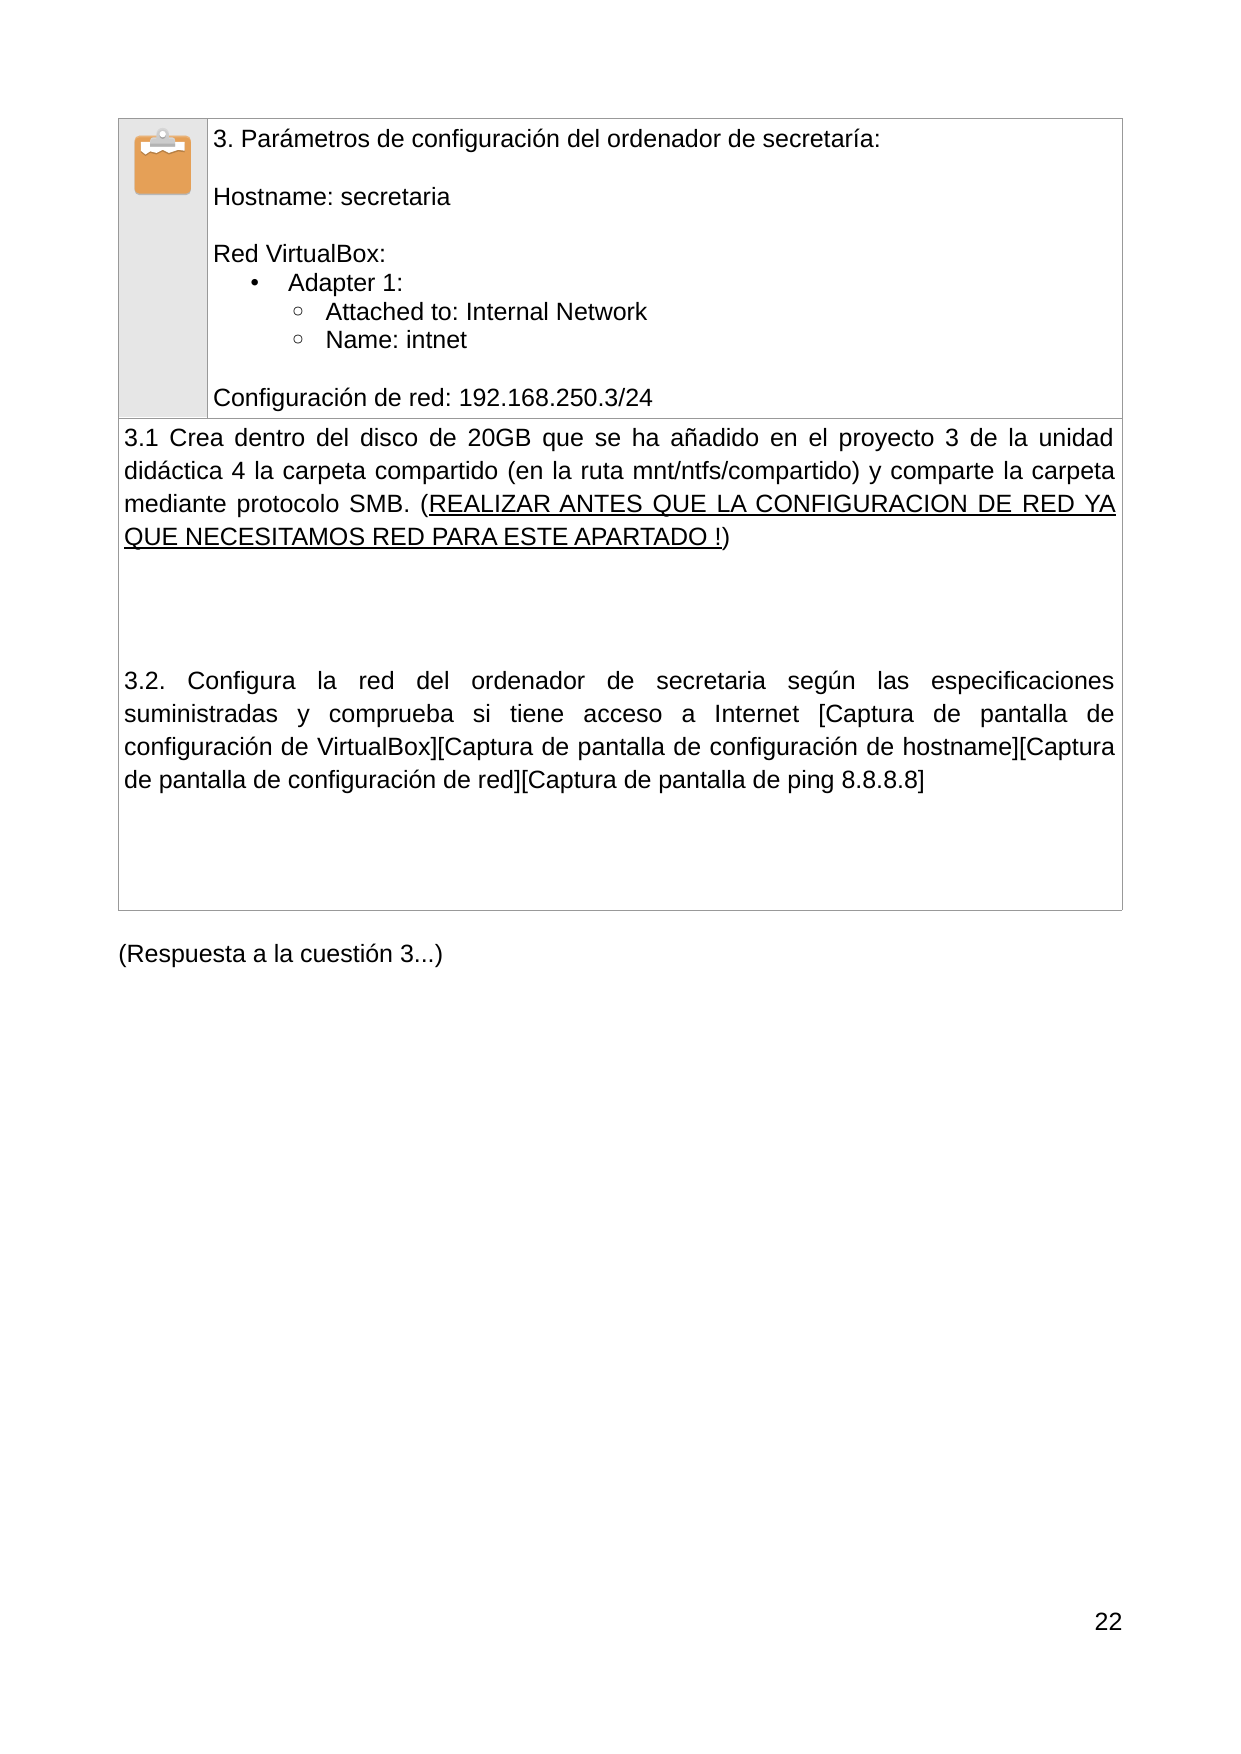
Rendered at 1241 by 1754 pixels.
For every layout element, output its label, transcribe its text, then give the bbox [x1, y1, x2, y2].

table_header 3. Parámetros de configuración del ordenador de secretaría: Hostname: secretaria Red VirtualBox: Adapter 1: Attached to: Internal Network Name: intnet Configuración de red: 192.168.250.3/24 [208, 119, 1122, 417]
text (Respuesta a la cuestión 3...) [118, 939, 1122, 967]
table_header [119, 119, 207, 417]
table_cell 3.1 Crea dentro del disco de 20GB que se ha añadido en el proyecto 3 de la unidad didáctica 4 la carpeta compartido (en la ruta mnt/ntfs/compartido) y comparte la carpeta mediante protocolo SMB. (REALIZAR ANTES QUE LA CONFIGURACION DE RED YA QUE NECESITAMOS RED PARA ESTE APARTADO !) 3.2. Configura la red del ordenador de secretaria según las especificaciones suministradas y comprueba si tiene acceso a Internet [Captura de pantalla de configuración de VirtualBox][Captura de pantalla de configuración de hostname][Captura de pantalla de configuración de red][Captura de pantalla de ping 8.8.8.8] [119, 419, 1122, 910]
